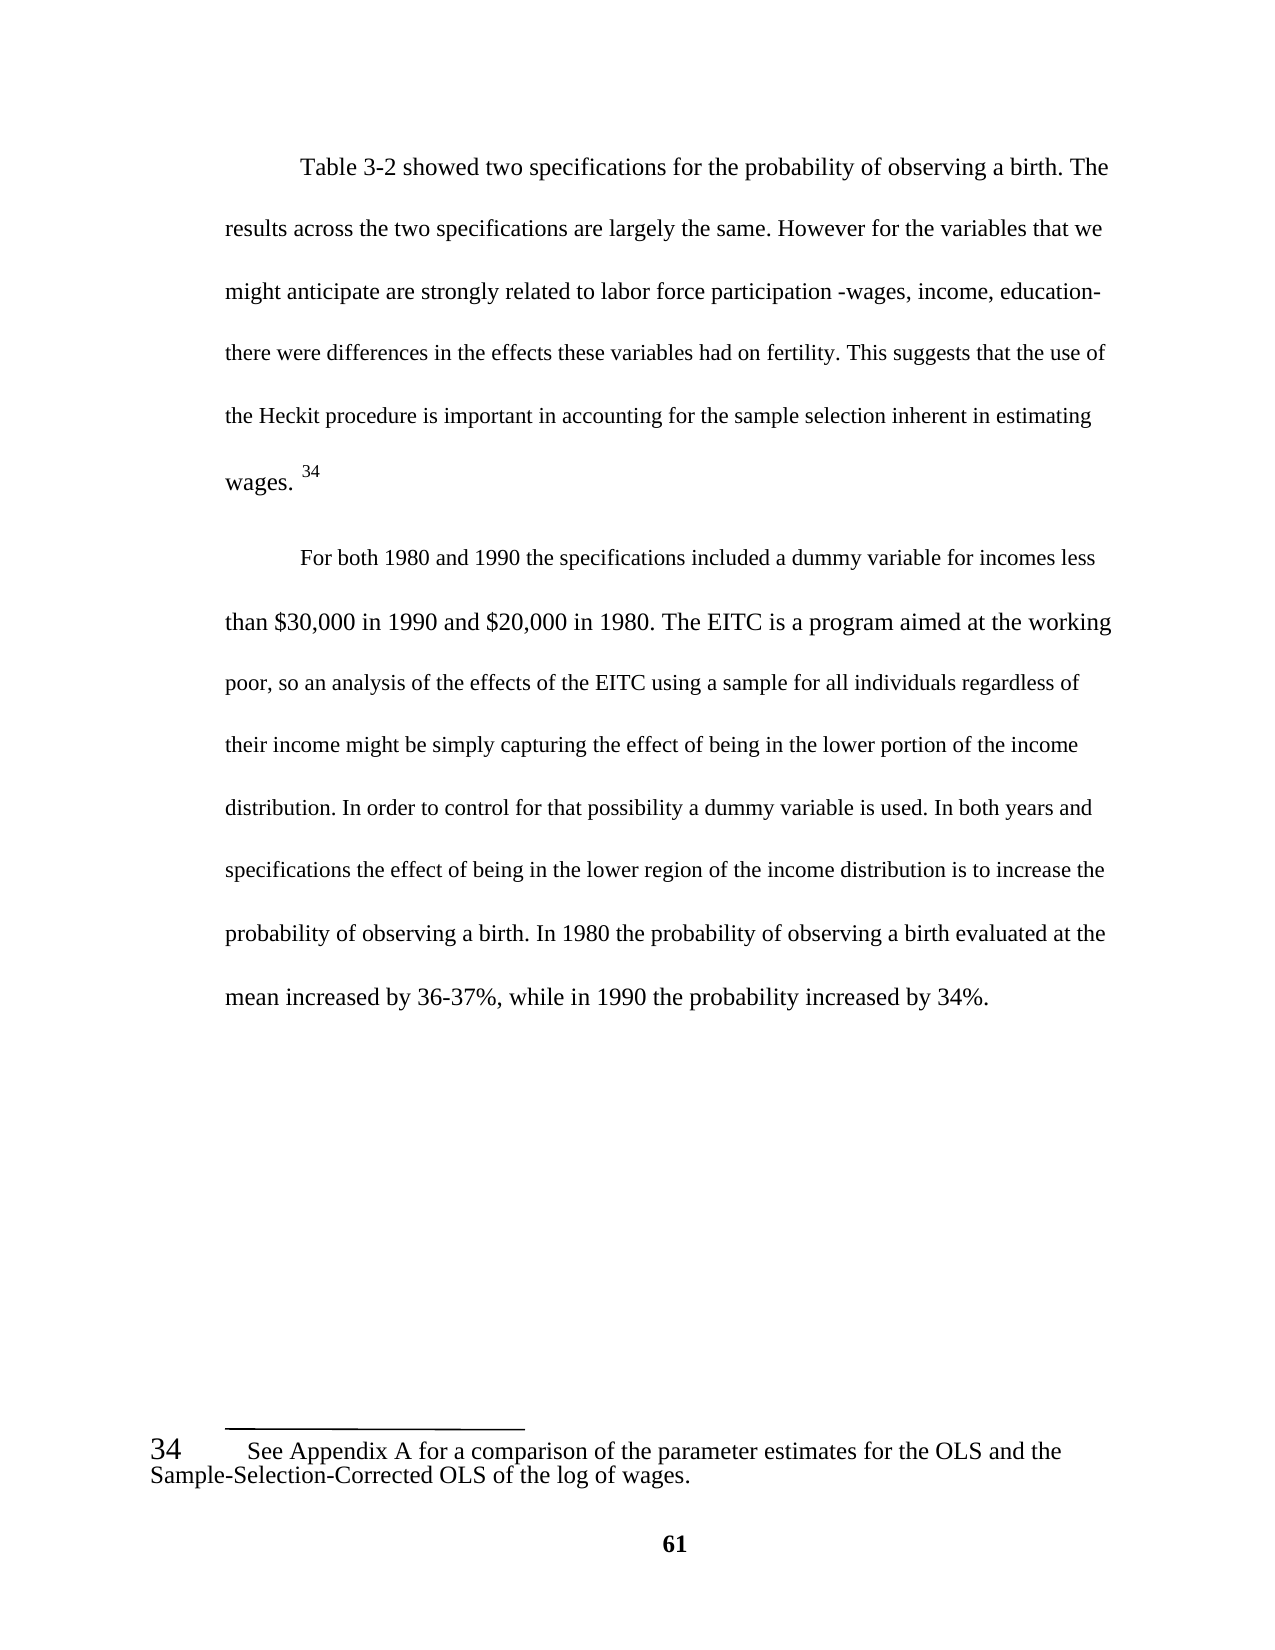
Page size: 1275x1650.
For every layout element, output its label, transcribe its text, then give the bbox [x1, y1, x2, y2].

text the Heckit procedure is important in accounting for the sample selection inherent in estimating [225, 402, 1125, 428]
text distribution. In order to control for that possibility a dummy variable is used. In both years and [225, 794, 1125, 820]
text there were differences in the effects these variables had on fertility. This suggests that the use of [225, 339, 1125, 366]
text mean increased by 36-37%, while in 1990 the probability increased by 34%. [225, 982, 1125, 1010]
text probability of observing a birth. In 1980 the probability of observing a birth evaluated at the [225, 919, 1125, 947]
text results across the two specifications are largely the same. However for the variables that we [225, 214, 1125, 242]
text For both 1980 and 1990 the specifications included a dummy variable for incomes less [300, 544, 1125, 570]
text their income might be simply capturing the effect of being in the lower portion of the income [225, 732, 1125, 758]
text than $30,000 in 1990 and $20,000 in 1980. The EITC is a program aimed at the working [225, 607, 1125, 635]
text poor, so an analysis of the effects of the EITC using a sample for all individuals regardless of [225, 669, 1125, 695]
list See Appendix A for a comparison of the parameter estimates for the OLS and the Sample-Selection-Corrected OLS of the log of wages. [150, 1436, 1125, 1489]
text might anticipate are strongly related to labor force participation -wages, income, education- [225, 277, 1125, 304]
text Table 3-2 showed two specifications for the probability of observing a birth. The [300, 152, 1125, 180]
text 61 [662, 1529, 1125, 1558]
text specifications the effect of being in the lower region of the income distribution is to increase the [225, 857, 1125, 883]
text wages. 34 [225, 461, 1125, 497]
